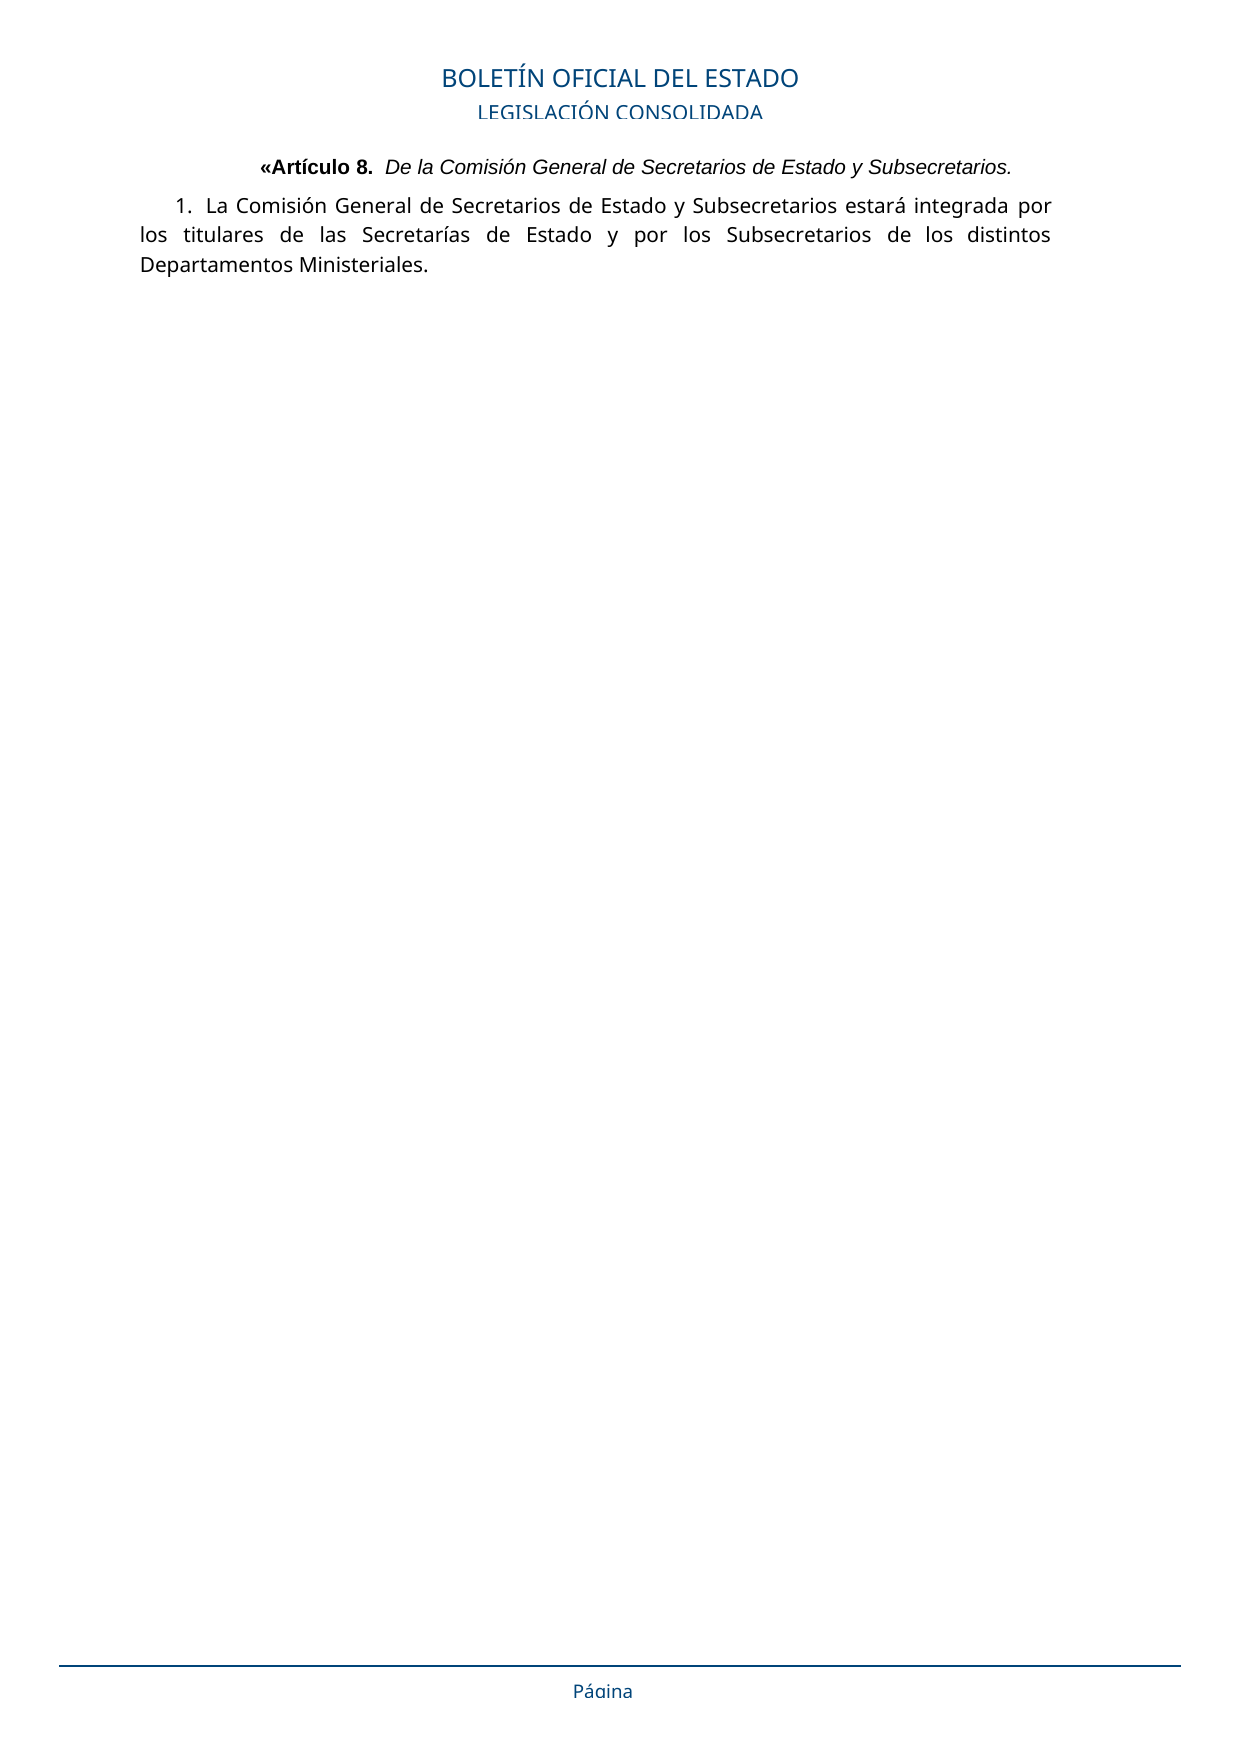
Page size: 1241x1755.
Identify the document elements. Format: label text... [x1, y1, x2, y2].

list La Comisión General de Secretarios de Estado y Subsecretarios estará integrada por los titulares de las Secretarías de Estado y por los Subsecretarios de los distintos Departamentos Ministeriales. [139, 191, 1052, 278]
text «Artículo 8. De la Comisión General de Secretarios de Estado y Subsecretarios. [260, 154, 1184, 178]
